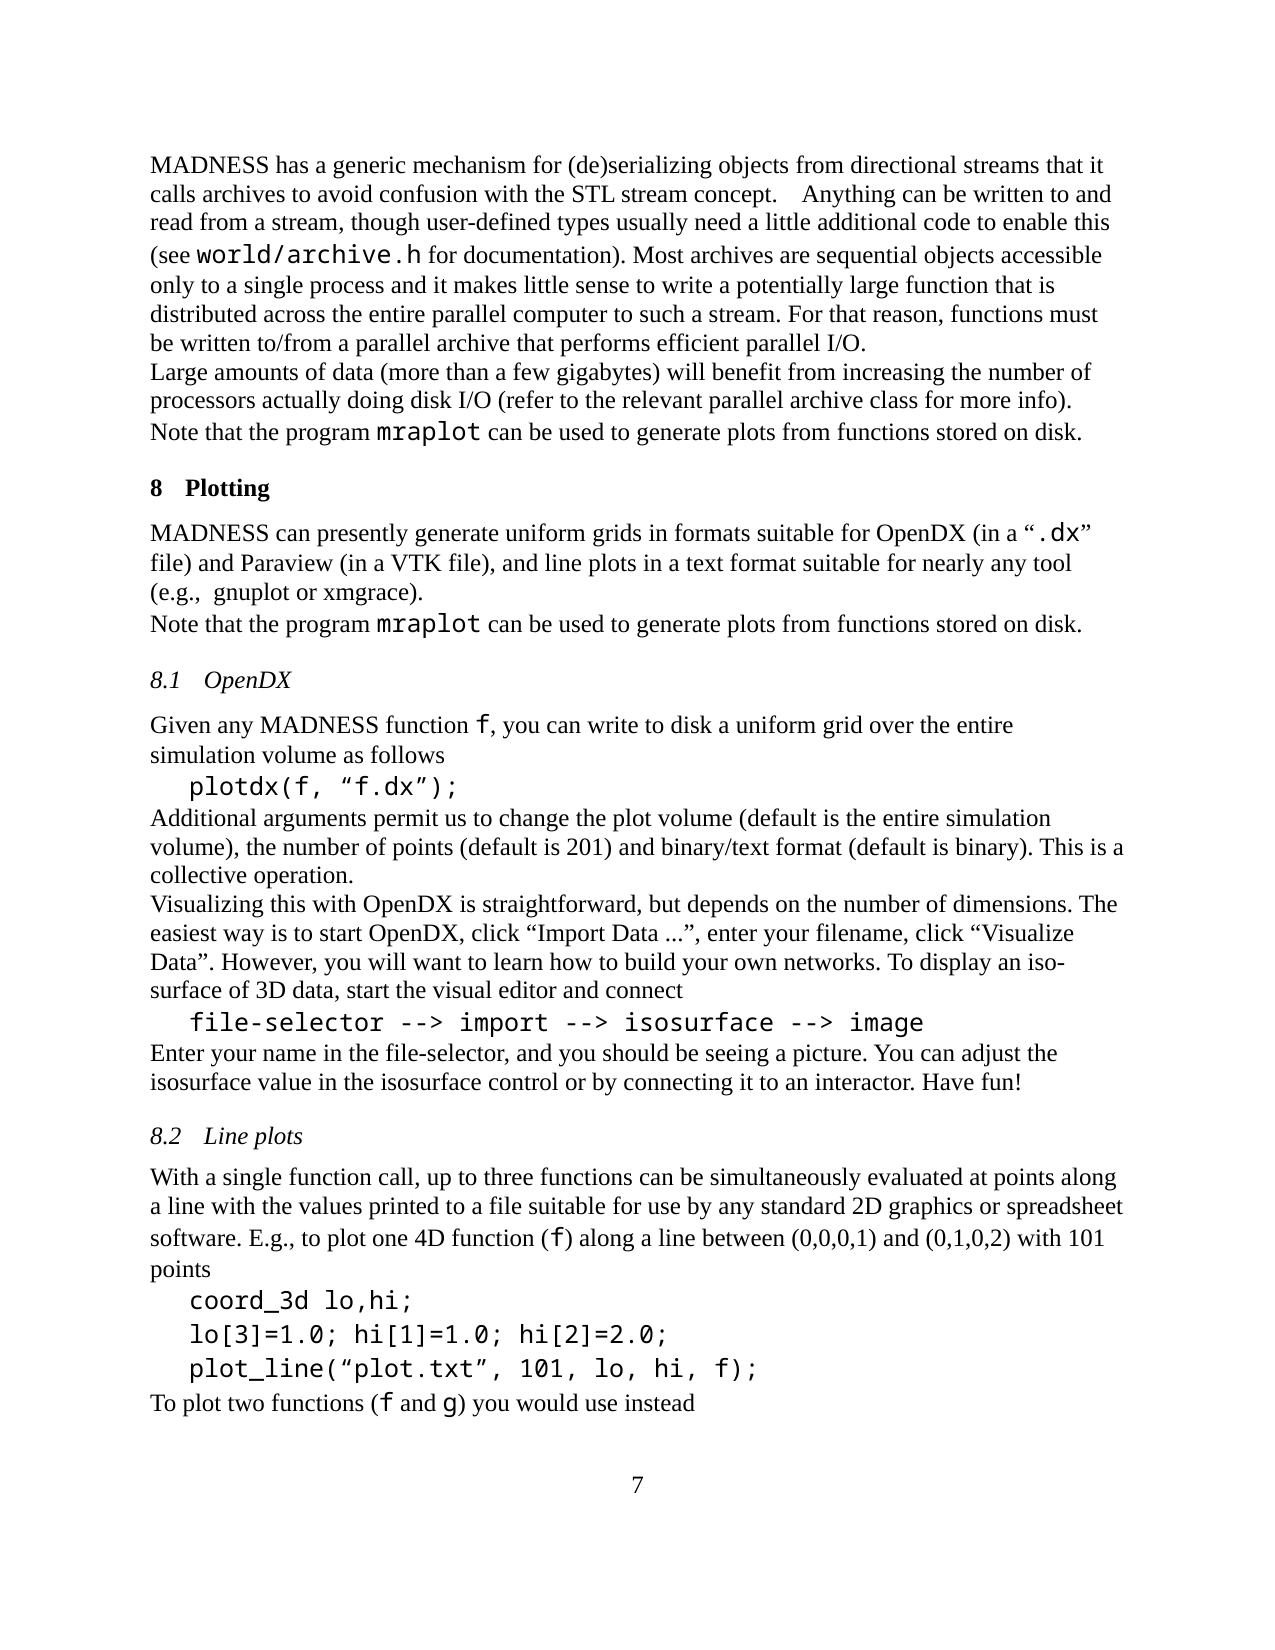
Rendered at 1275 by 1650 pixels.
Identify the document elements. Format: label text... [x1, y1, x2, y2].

text Large amounts of data (more than a few gigabytes) will benefit from increasing the number of processors actually doing disk I/O (refer to the relevant parallel archive class for more info). [150, 357, 1125, 414]
text MADNESS can presently generate uniform grids in formats suitable for OpenDX (in a “.dx” file) and Paraview (in a VTK file), and line plots in a text format suitable for nearly any tool (e.g., gnuplot or xmgrace). [150, 514, 1125, 606]
text Enter your name in the file-selector, and you should be seeing a picture. You can adjust the isosurface value in the isosurface control or by connecting it to an interactor. Have fun! [150, 1038, 1125, 1096]
text Additional arguments permit us to change the plot volume (default is the entire simulation volume), the number of points (default is 201) and binary/text format (default is binary). This is a collective operation. [150, 803, 1125, 889]
text Visualizing this with OpenDX is straightforward, but depends on the number of dimensions. The easiest way is to start OpenDX, click “Import Data ...”, enter your filename, click “Visualize Data”. However, you will want to learn how to build your own networks. To display an iso-surface of 3D data, start the visual editor and connect [150, 889, 1125, 1004]
text Note that the program mraplot can be used to generate plots from functions stored on disk. [150, 606, 1125, 640]
text To plot two functions (f and g) you would use instead [150, 1385, 1125, 1419]
text file-selector --> import --> isosurface --> image [189, 1004, 1125, 1038]
text Given any MADNESS function f, you can write to disk a uniform grid over the entire simulation volume as follows [150, 706, 1125, 769]
text Note that the program mraplot can be used to generate plots from functions stored on disk. [150, 414, 1125, 448]
subtitle Plotting [150, 473, 1125, 502]
text plot_line(“plot.txt”, 101, lo, hi, f); [189, 1351, 1125, 1385]
text MADNESS has a generic mechanism for (de)serializing objects from directional streams that it calls archives to avoid confusion with the STL stream concept. Anything can be written to and read from a stream, though user-defined types usually need a little additional code to enable this (see world/archive.h for documentation). Most archives are sequential objects accessible only to a single process and it makes little sense to write a potentially large function that is distributed across the entire parallel computer to such a stream. For that reason, functions must be written to/from a parallel archive that performs efficient parallel I/O. [150, 150, 1125, 357]
subtitle Line plots [150, 1121, 1125, 1150]
subtitle OpenDX [150, 665, 1125, 694]
text lo[3]=1.0; hi[1]=1.0; hi[2]=2.0; [189, 1317, 1125, 1351]
text With a single function call, up to three functions can be simultaneously evaluated at points along a line with the values printed to a file suitable for use by any standard 2D graphics or spreadsheet software. E.g., to plot one 4D function (f) along a line between (0,0,0,1) and (0,1,0,2) with 101 points [150, 1162, 1125, 1282]
text plotdx(f, “f.dx”); [189, 769, 1125, 803]
text coord_3d lo,hi; [189, 1282, 1125, 1317]
